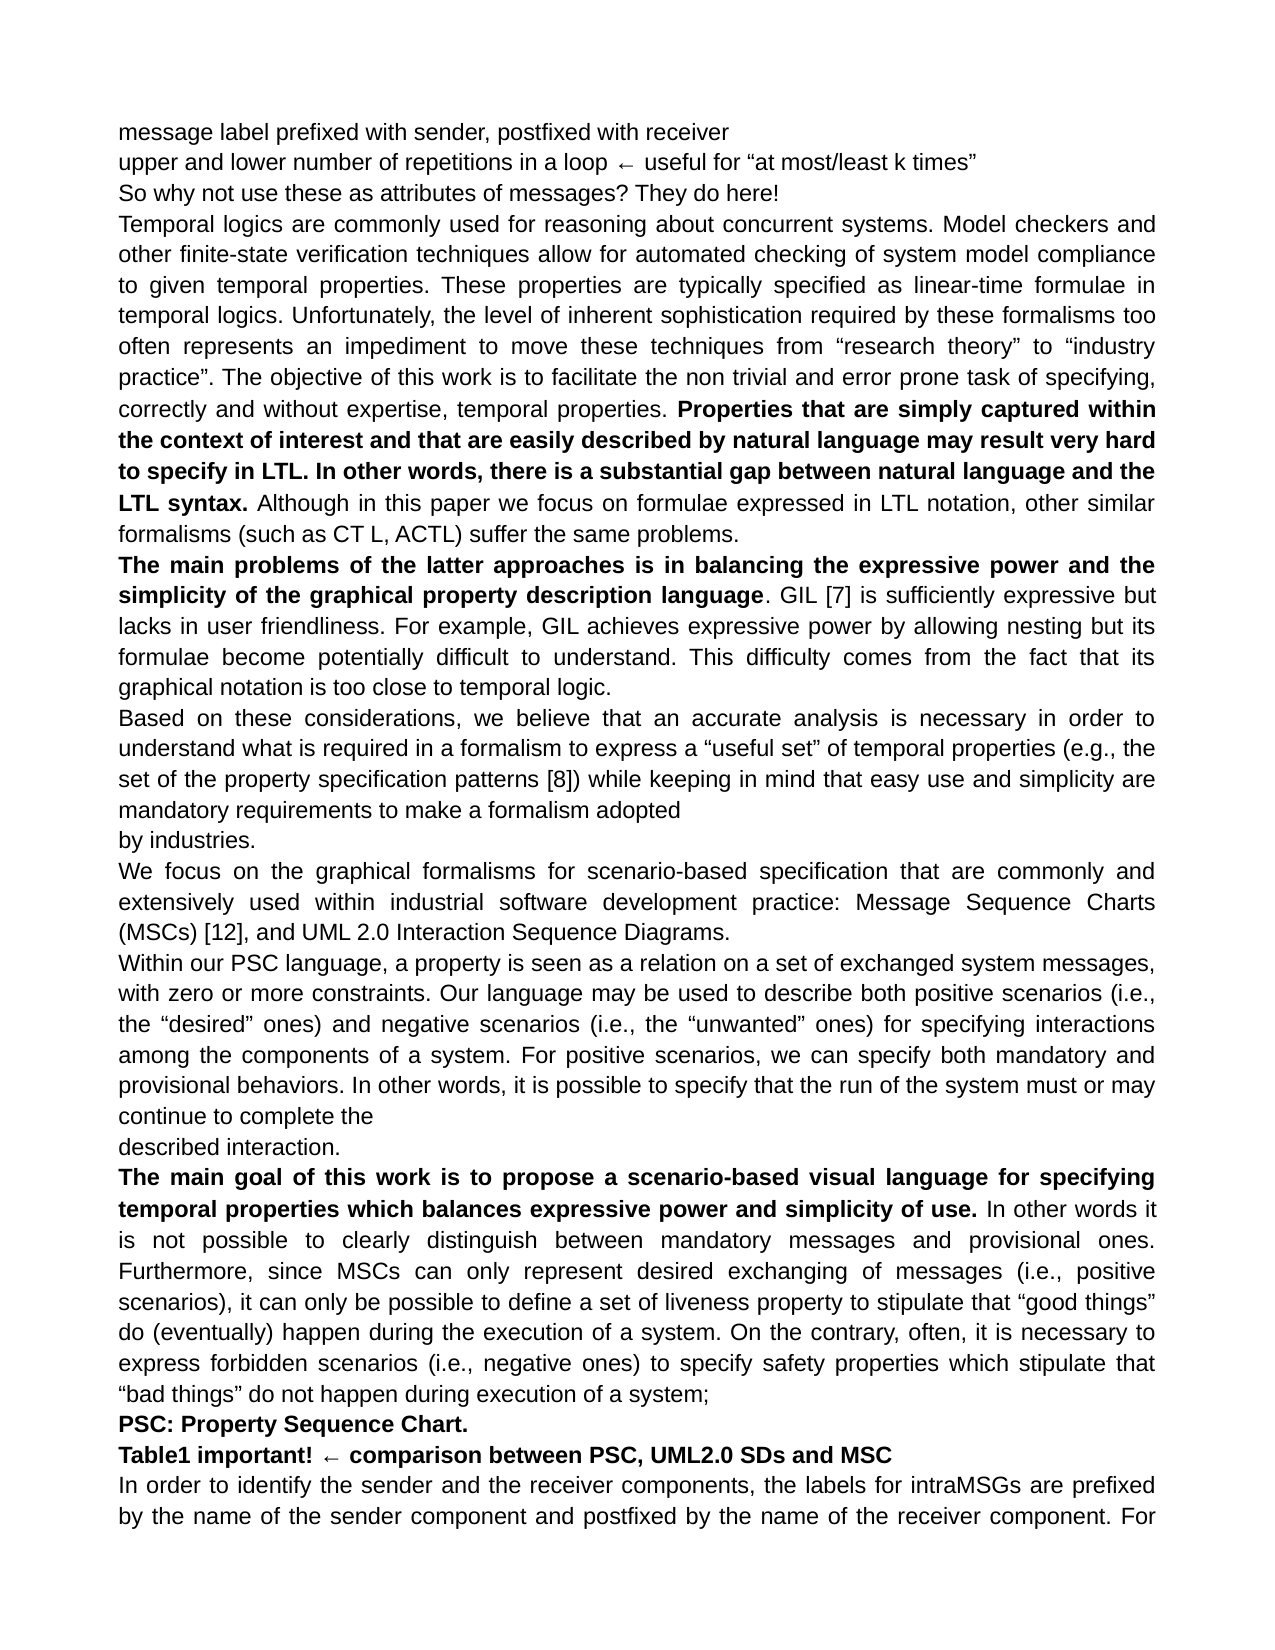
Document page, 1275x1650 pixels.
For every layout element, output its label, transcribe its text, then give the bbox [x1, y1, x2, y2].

text The main goal of this work is to propose a scenario-based visual language for specifying temporal properties which balances expressive power and simplicity of use. In other words it is not possible to clearly distinguish between mandatory messages and provisional ones. Furthermore, since MSCs can only represent desired exchanging of messages (i.e., positive scenarios), it can only be possible to define a set of liveness property to stipulate that “good things” do (eventually) happen during the execution of a system. On the contrary, often, it is necessary to express forbidden scenarios (i.e., negative ones) to specify safety properties which stipulate that “bad things” do not happen during execution of a system; [118, 1163, 1157, 1407]
text So why not use these as attributes of messages? They do here! [118, 179, 1157, 206]
text In order to identify the sender and the receiver components, the labels for intraMSGs are prefixed by the name of the sender component and postfixed by the name of the receiver component. For [118, 1472, 1157, 1529]
text message label prefixed with sender, postfixed with receiver [118, 118, 1157, 145]
text by industries. [118, 827, 1157, 853]
text PSC: Property Sequence Chart. [118, 1411, 1157, 1437]
text The main problems of the latter approaches is in balancing the expressive power and the simplicity of the graphical property description language. GIL [7] is sufficiently expressive but lacks in user friendliness. For example, GIL achieves expressive power by allowing nesting but its formulae become potentially difficult to understand. This difficulty comes from the fact that its graphical notation is too close to temporal logic. [118, 551, 1157, 700]
text Temporal logics are commonly used for reasoning about concurrent systems. Model checkers and other finite-state verification techniques allow for automated checking of system model compliance to given temporal properties. These properties are typically specified as linear-time formulae in temporal logics. Unfortunately, the level of inherent sophistication required by these formalisms too often represents an impediment to move these techniques from “research theory” to “industry practice”. The objective of this work is to facilitate the non trivial and error prone task of specifying, correctly and without expertise, temporal properties. Properties that are simply captured within the context of interest and that are easily described by natural language may result very hard to specify in LTL. In other words, there is a substantial gap between natural language and the LTL syntax. Although in this paper we focus on formulae expressed in LTL notation, other similar formalisms (such as CT L, ACTL) suffer the same problems. [118, 210, 1157, 547]
text upper and lower number of repetitions in a loop ← useful for “at most/least k times” [118, 149, 1157, 176]
text Table1 important! ← comparison between PSC, UML2.0 SDs and MSC [118, 1441, 1157, 1468]
text Based on these considerations, we believe that an accurate analysis is necessary in order to understand what is required in a formalism to express a “useful set” of temporal properties (e.g., the set of the property specification patterns [8]) while keeping in mind that easy use and simplicity are mandatory requirements to make a formalism adopted [118, 704, 1157, 823]
text described interaction. [118, 1133, 1157, 1160]
text Within our PSC language, a property is seen as a relation on a set of exchanged system messages, with zero or more constraints. Our language may be used to describe both positive scenarios (i.e., the “desired” ones) and negative scenarios (i.e., the “unwanted” ones) for specifying interactions among the components of a system. For positive scenarios, we can specify both mandatory and provisional behaviors. In other words, it is possible to specify that the run of the system must or may continue to complete the [118, 949, 1157, 1129]
text We focus on the graphical formalisms for scenario-based specification that are commonly and extensively used within industrial software development practice: Message Sequence Charts (MSCs) [12], and UML 2.0 Interaction Sequence Diagrams. [118, 857, 1157, 945]
